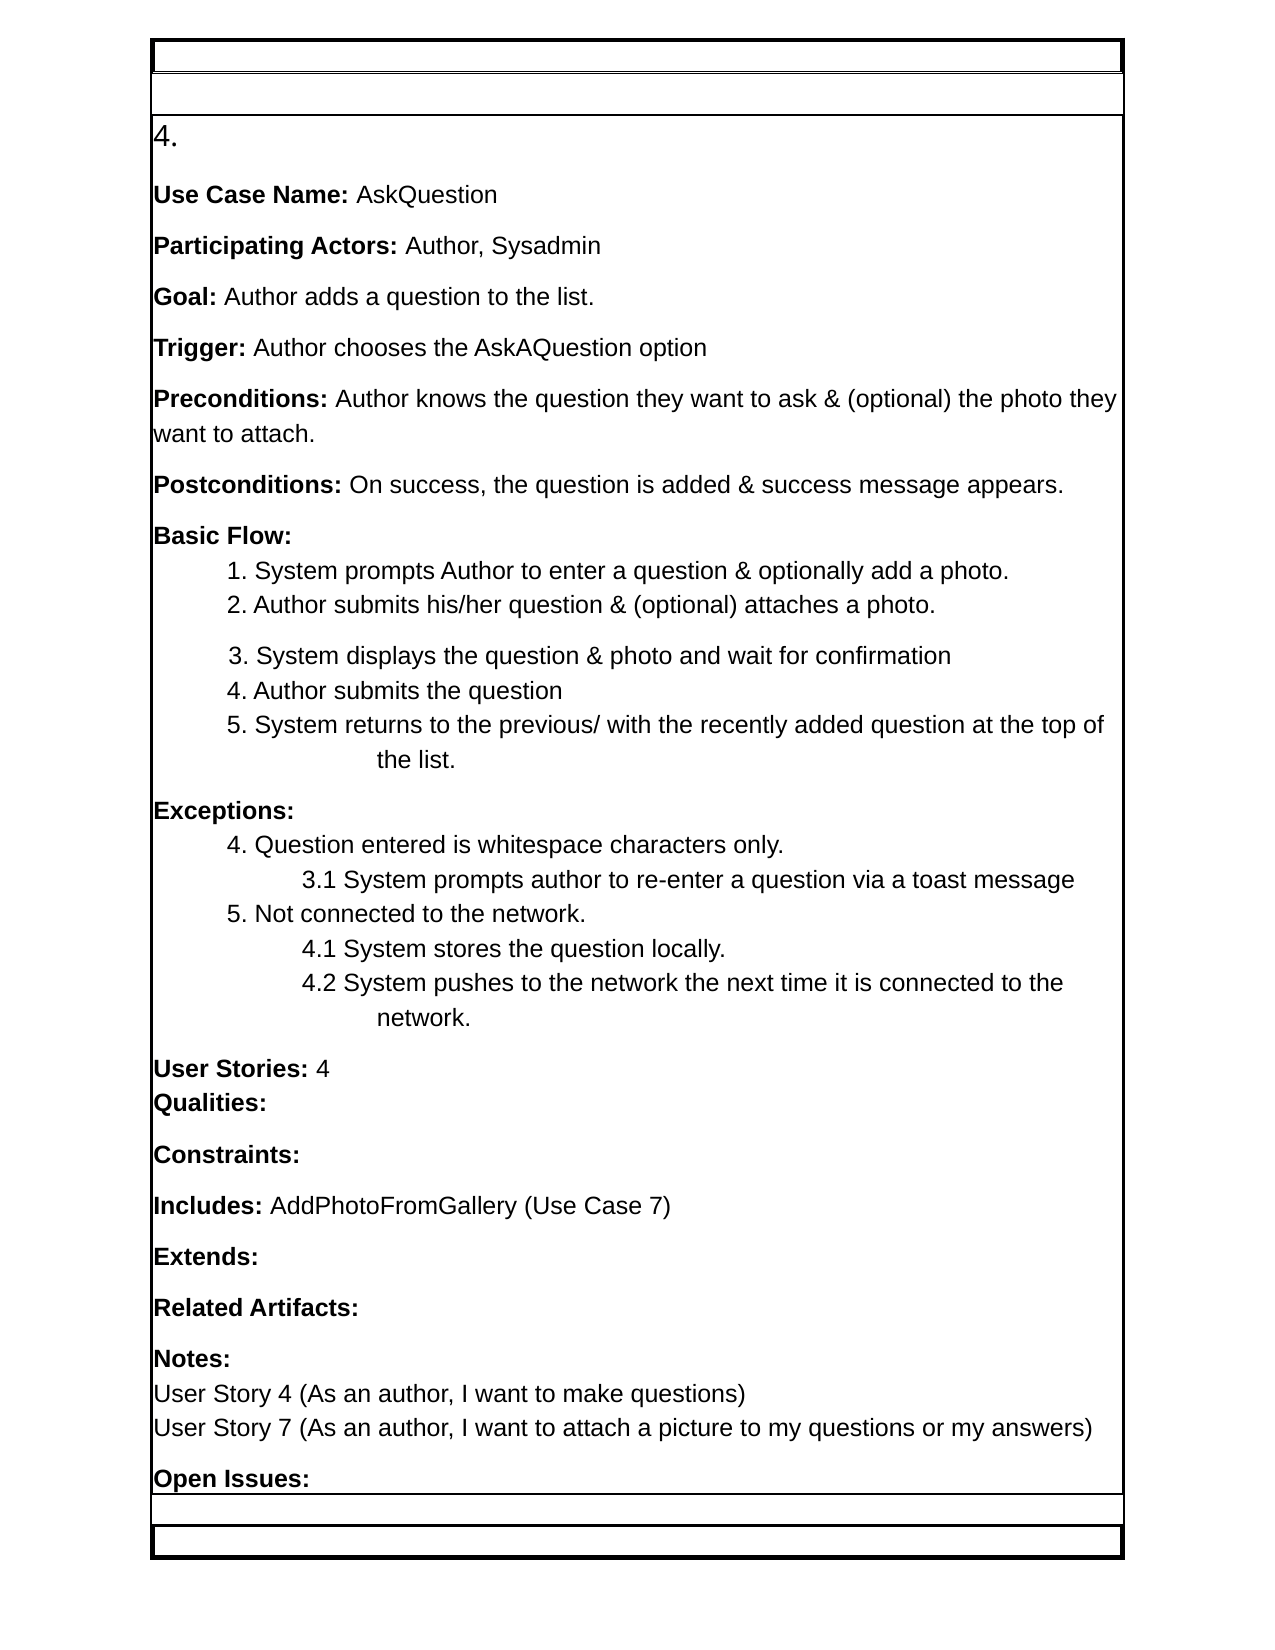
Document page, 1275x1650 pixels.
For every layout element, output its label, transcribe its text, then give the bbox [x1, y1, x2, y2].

text Postconditions: On success, the question is added & success message appears. [153, 468, 1122, 499]
text Constraints: [153, 1138, 1122, 1168]
text Extends: [153, 1240, 1122, 1271]
text Preconditions: Author knows the question they want to ask & (optional) the photo they want to attach. [153, 383, 1122, 448]
text User Stories: 4 Qualities: [153, 1052, 1122, 1117]
text Goal: Author adds a question to the list. [153, 281, 1122, 311]
text Use Case Name: AskQuestion [153, 178, 1122, 209]
text Includes: AddPhotoFromGallery (Use Case 7) [153, 1189, 1122, 1219]
text 3. System displays the question & photo and wait for confirmation 4. Author submits the question 5. System returns to the previous/ with the recently added question at the top of the list. [153, 640, 1122, 773]
text Participating Actors: Author, Sysadmin [153, 229, 1122, 260]
subtitle 4. [153, 116, 1122, 155]
text Basic Flow: 1. System prompts Author to enter a question & optionally add a photo. 2. Author submits his/her question & (optional) attaches a photo. [153, 520, 1122, 619]
text Open Issues: [153, 1463, 1122, 1493]
text Related Artifacts: [153, 1291, 1122, 1322]
text Notes: User Story 4 (As an author, I want to make questions) User Story 7 (As an author, I want to attach a picture to my questions or my answers) [153, 1343, 1122, 1442]
text Exceptions: 4. Question entered is whitespace characters only. 3.1 System prompts author to re-enter a question via a toast message 5. Not connected to the network. 4.1 System stores the question locally. 4.2 System pushes to the network the next time it is connected to the network. [153, 794, 1122, 1032]
text Trigger: Author chooses the AskAQuestion option [153, 332, 1122, 362]
